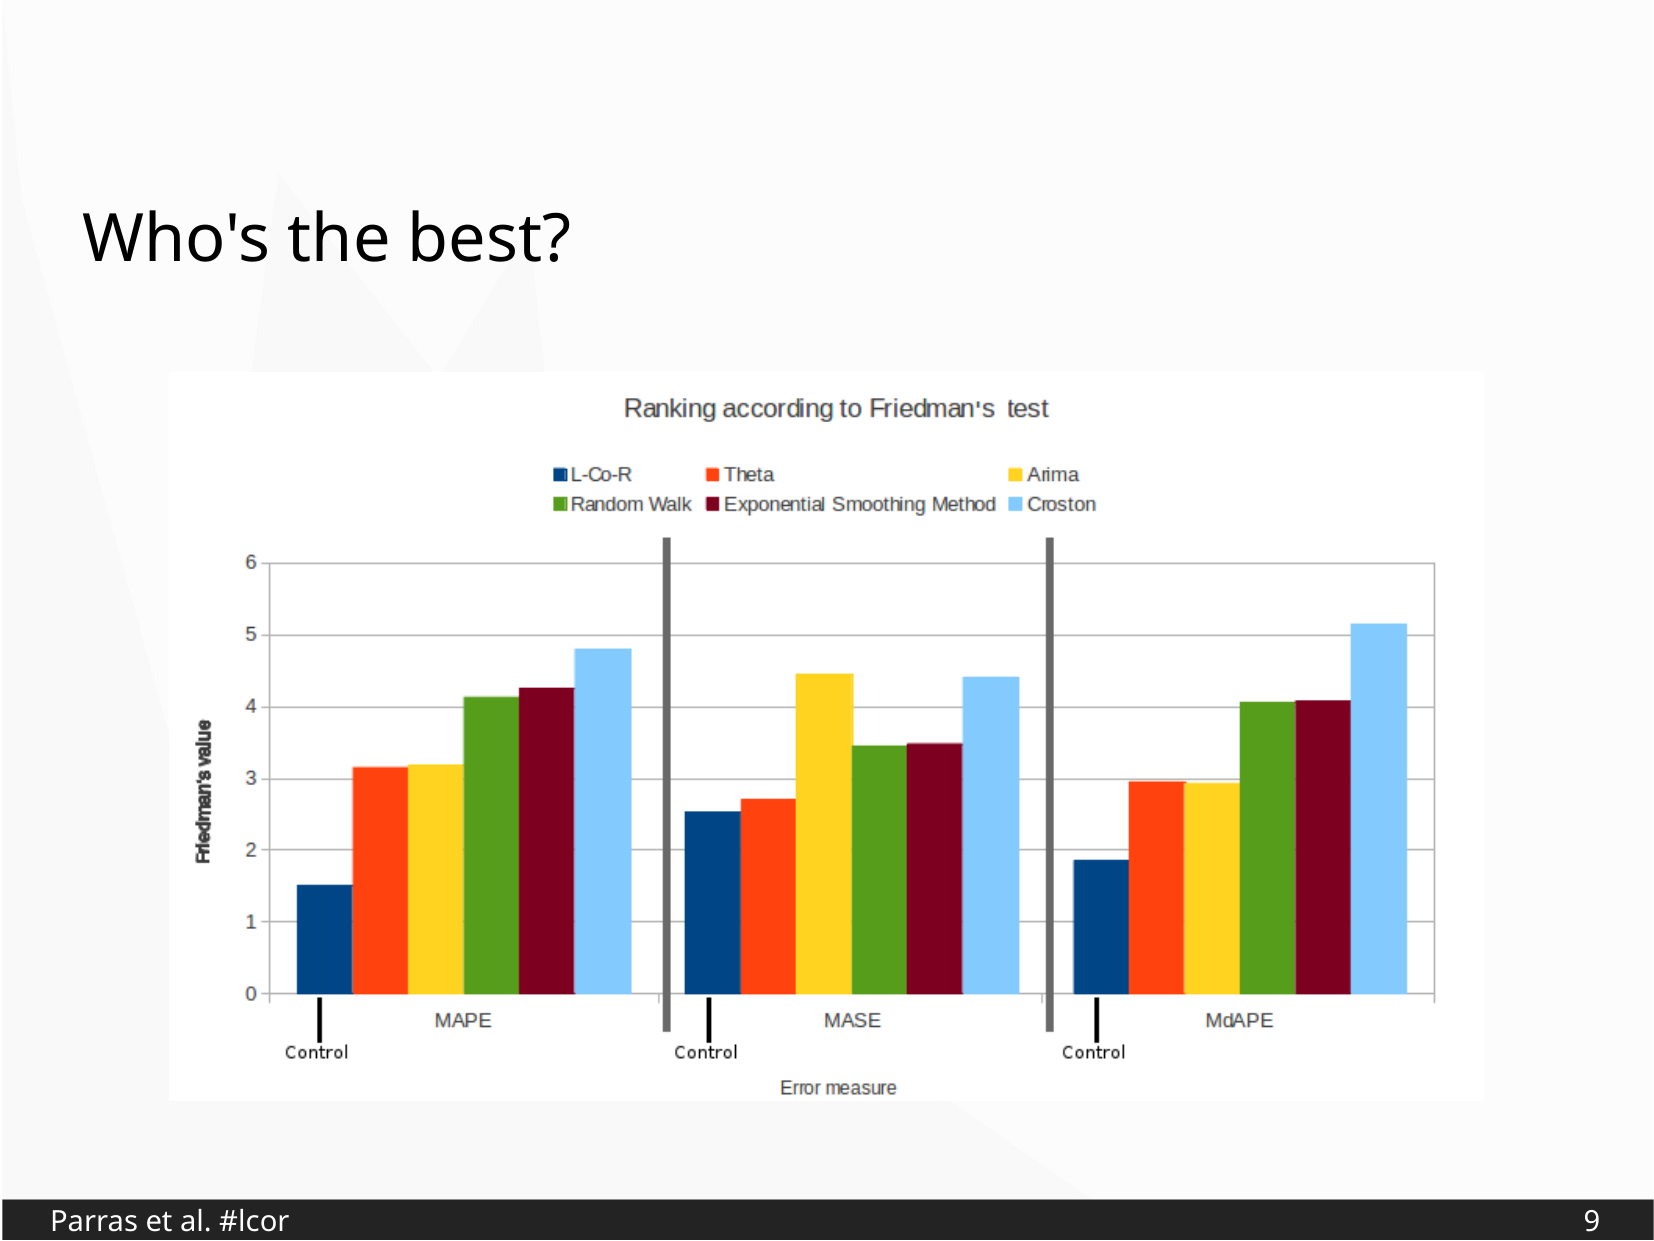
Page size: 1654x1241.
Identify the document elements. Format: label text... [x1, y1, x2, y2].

title Who's the best? [82, 132, 1571, 340]
picture [2, 0, 1654, 1241]
